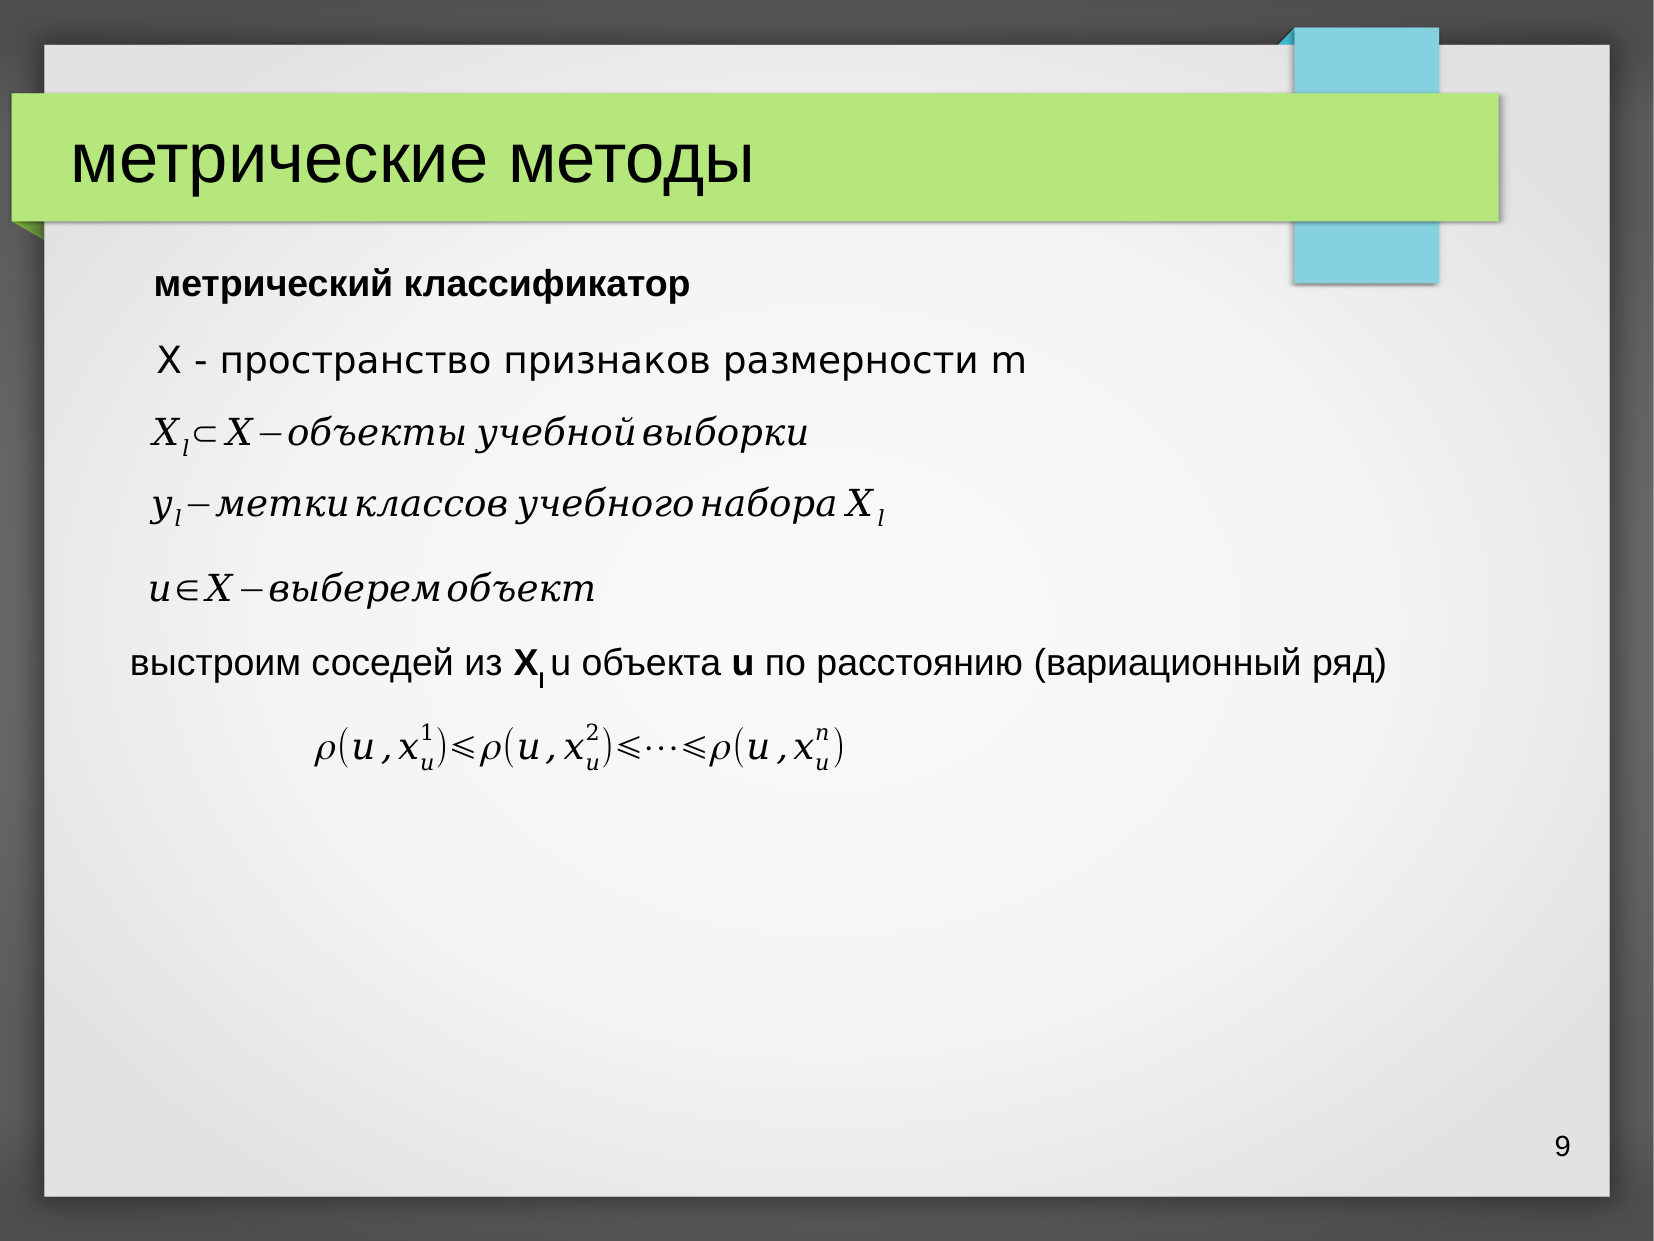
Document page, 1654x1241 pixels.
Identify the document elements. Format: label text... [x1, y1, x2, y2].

chart [141, 434, 816, 461]
picture [0, 0, 1654, 1241]
title метрические методы [70, 118, 1205, 199]
text_box выстроим соседей из Xl u объекта u по расстоянию (вариационный ряд) [129, 637, 1512, 697]
text_box X - пространство признаков размерности m [141, 331, 1134, 434]
subtitle метрический классификатор [153, 259, 815, 307]
chart [141, 566, 604, 611]
chart [141, 472, 891, 532]
chart [307, 720, 851, 776]
